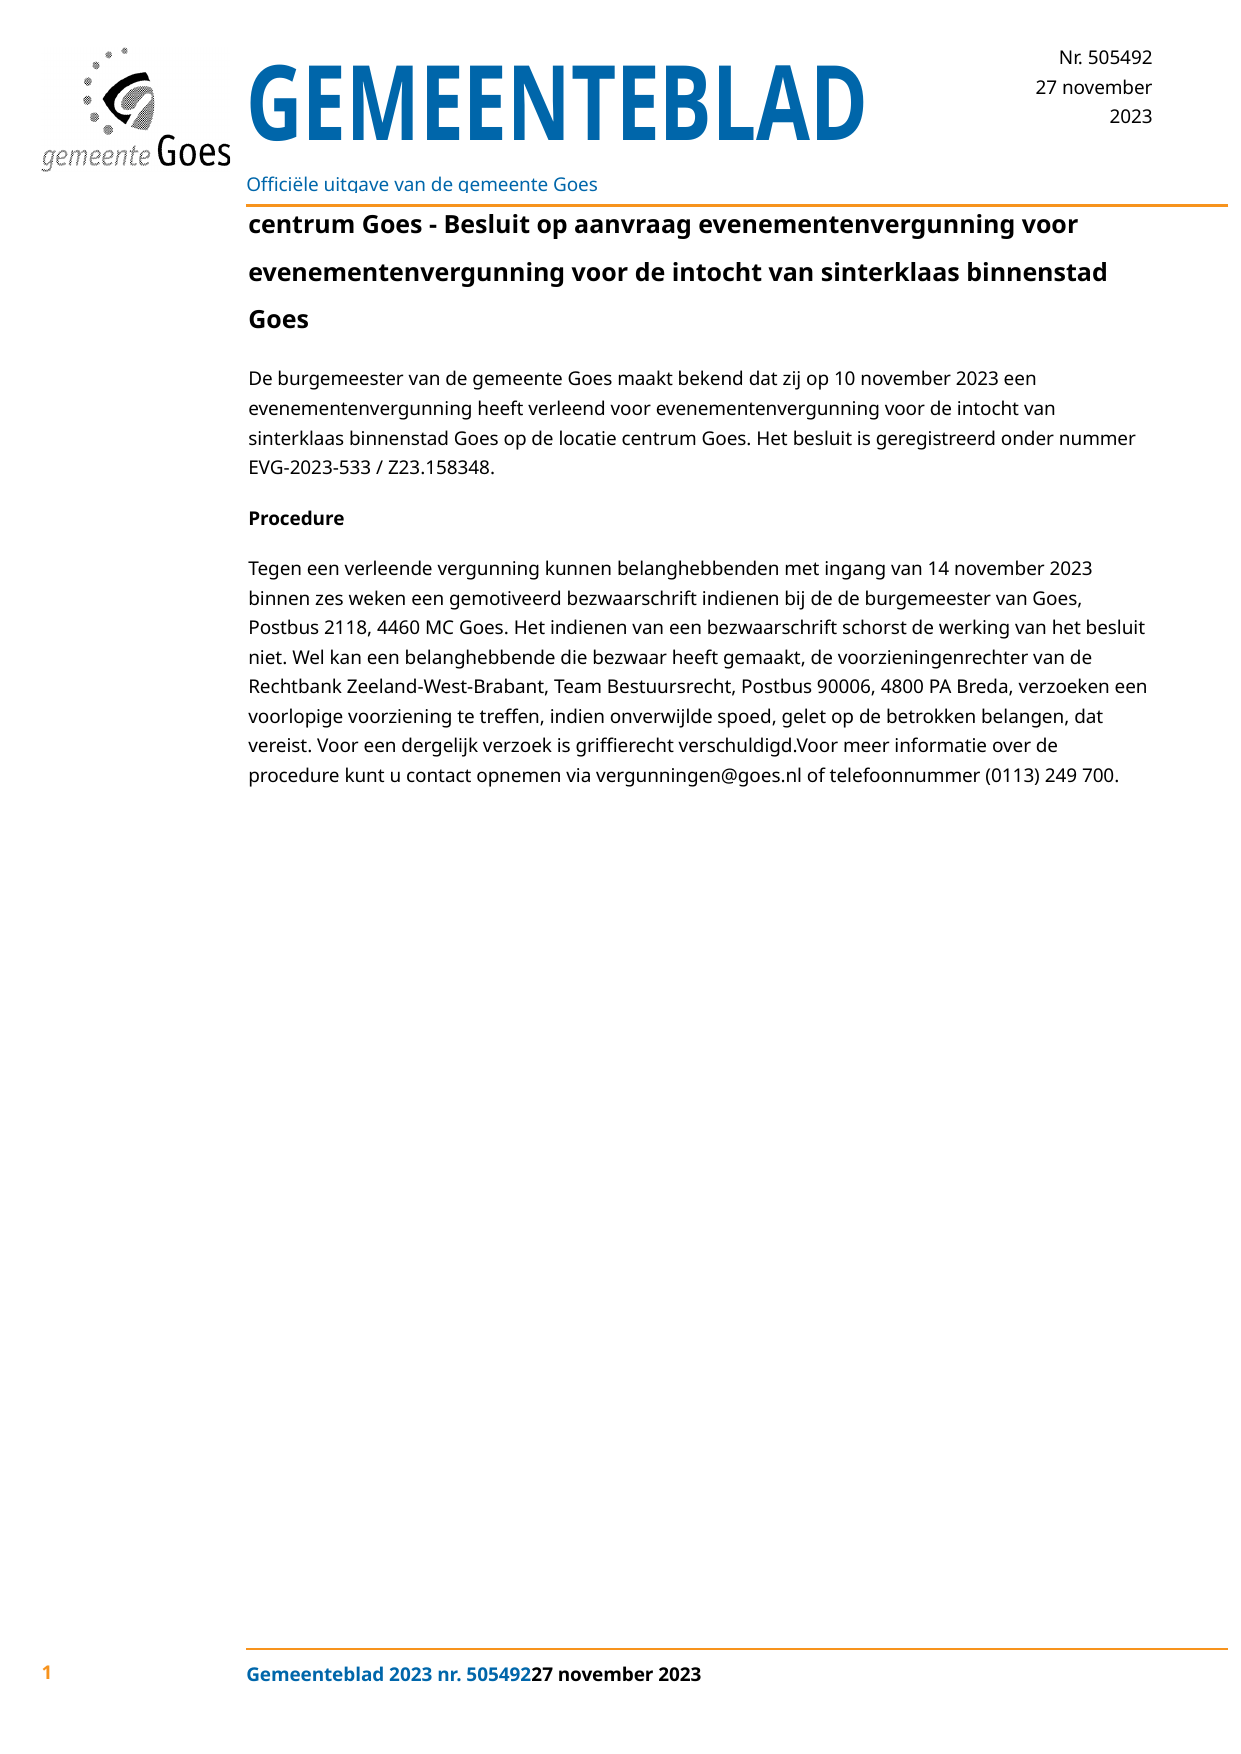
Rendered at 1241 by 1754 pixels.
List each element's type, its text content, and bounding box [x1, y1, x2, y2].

text Procedure [248, 505, 1152, 530]
picture [41, 47, 231, 172]
text De burgemeester van de gemeente Goes maakt bekend dat zij op 10 november 2023 een evenementenvergunning heeft verleend voor evenementenvergunning voor de intocht van sinterklaas binnenstad Goes op de locatie centrum Goes. Het besluit is geregistreerd onder nummer EVG-2023-533 / Z23.158348. [248, 366, 1152, 480]
text Tegen een verleende vergunning kunnen belanghebbenden met ingang van 14 november 2023 binnen zes weken een gemotiveerd bezwaarschrift indienen bij de de burgemeester van Goes, Postbus 2118, 4460 MC Goes. Het indienen van een bezwaarschrift schorst de werking van het besluit niet. Wel kan een belanghebbende die bezwaar heeft gemaakt, de voorzieningenrechter van de Rechtbank Zeeland-West-Brabant, Team Bestuursrecht, Postbus 90006, 4800 PA Breda, verzoeken een voorlopige voorziening te treffen, indien onverwijlde spoed, gelet op de betrokken belangen, dat vereist. Voor een dergelijk verzoek is griffierecht verschuldigd.Voor meer informatie over de procedure kunt u contact opnemen via vergunningen@goes.nl of telefoonnummer (0113) 249 700. [248, 555, 1152, 788]
text centrum Goes - Besluit op aanvraag evenementenvergunning voor evenementenvergunning voor de intocht van sinterklaas binnenstad Goes [248, 207, 1152, 336]
